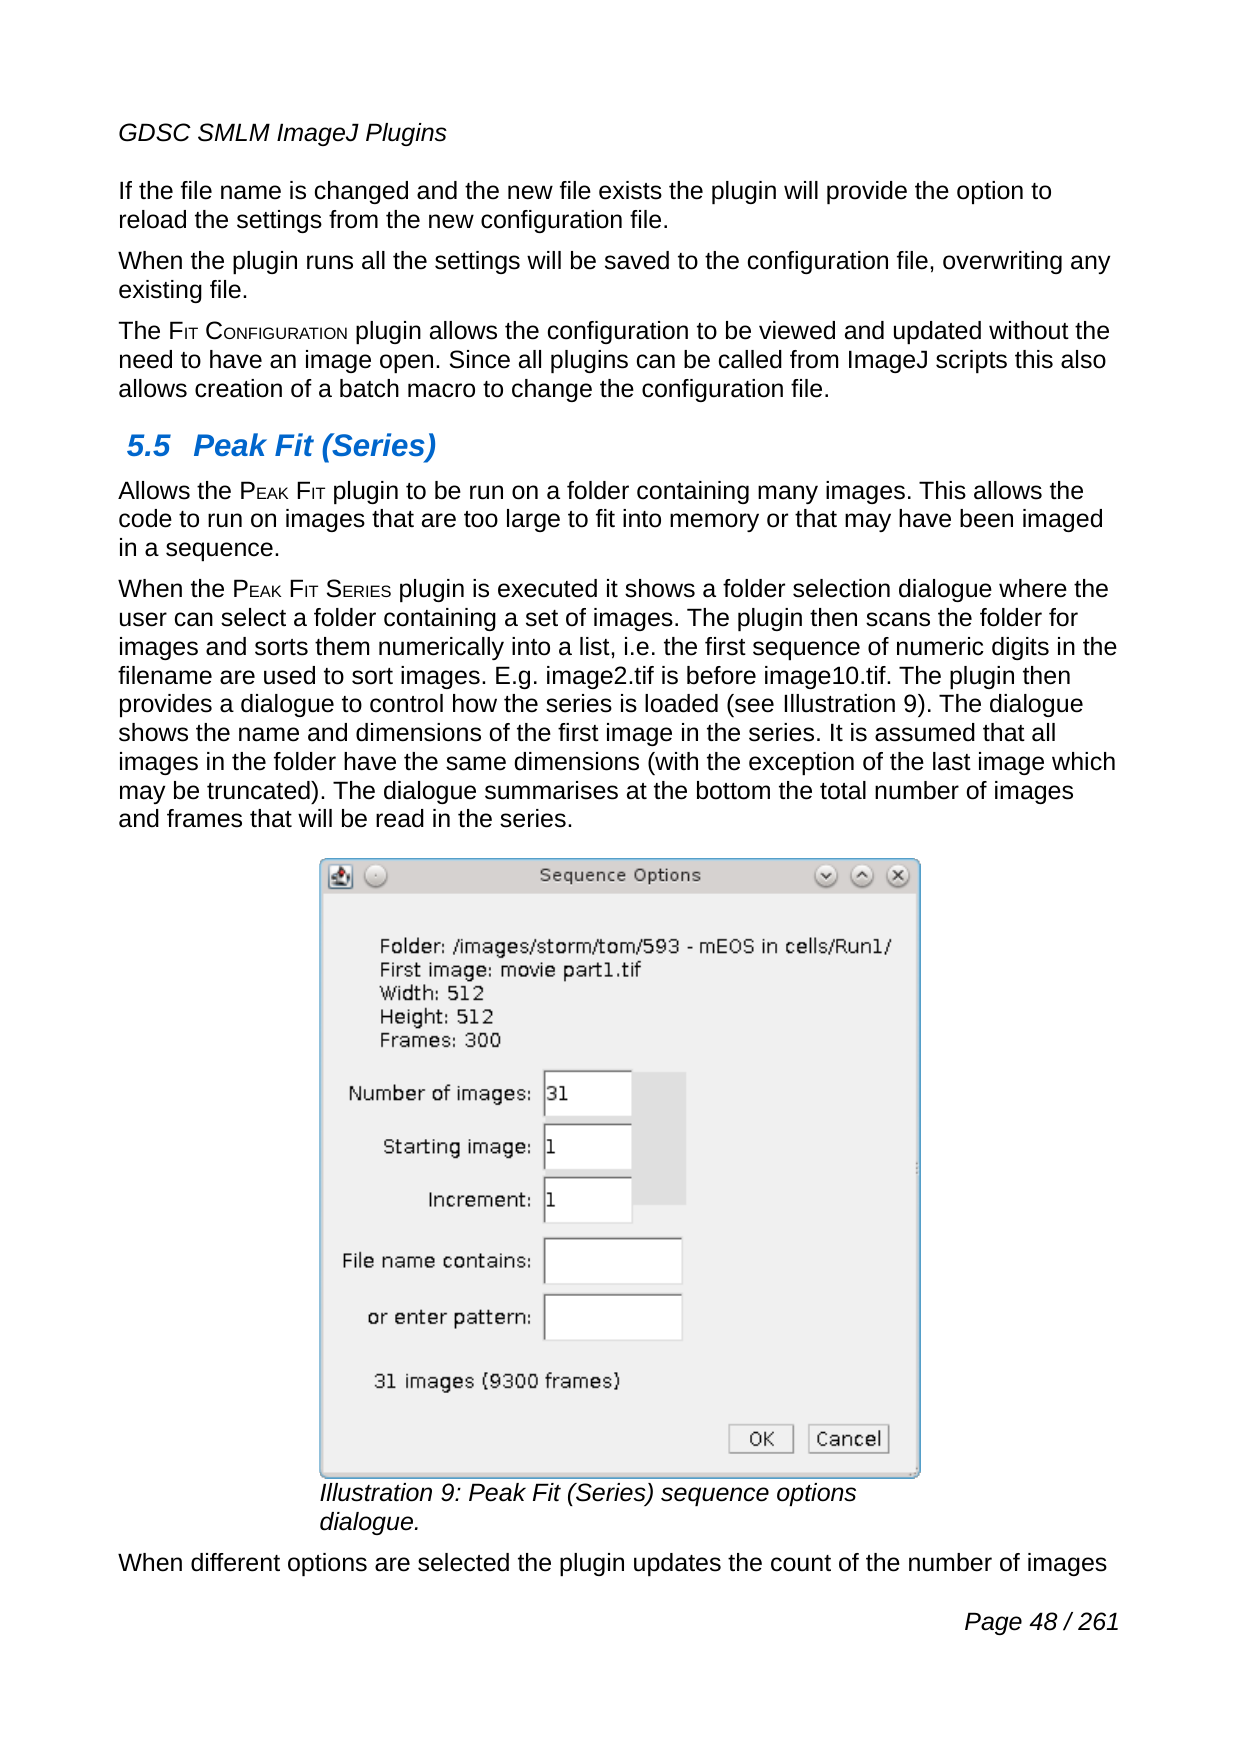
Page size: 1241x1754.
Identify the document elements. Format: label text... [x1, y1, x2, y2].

text The Fit Configuration plugin allows the configuration to be viewed and updated without the need to have an image open. Since all plugins can be called from ImageJ scripts this also allows creation of a batch macro to change the configuration file. [118, 316, 1122, 403]
text When the plugin runs all the settings will be saved to the configuration file, overwriting any existing file. [118, 246, 1122, 304]
text When different options are selected the plugin updates the count of the number of images [118, 1548, 1122, 1577]
text Illustration 9: Peak Fit (Series) sequence options dialogue. [319, 1479, 921, 1536]
text When the Peak Fit Series plugin is executed it shows a folder selection dialogue where the user can select a folder containing a set of images. The plugin then scans the folder for images and sorts them numerically into a list, i.e. the first sequence of numeric digits in the filename are used to sort images. E.g. image2.tif is before image10.tif. The plugin then provides a dialogue to control how the series is loaded (see Illustration 9). The dialogue shows the name and dimensions of the first image in the series. It is assumed that all images in the folder have the same dimensions (with the exception of the last image which may be truncated). The dialogue summarises at the bottom the total number of images and frames that will be read in the series. [118, 574, 1122, 833]
text Allows the Peak Fit plugin to be run on a folder containing many images. This allows the code to run on images that are too large to fit into memory or that may have been imaged in a sequence. [118, 476, 1122, 562]
subtitle Peak Fit (Series) [118, 427, 1122, 463]
text If the file name is changed and the new file exists the plugin will provide the option to reload the settings from the new configuration file. [118, 176, 1122, 234]
picture [319, 858, 921, 1479]
